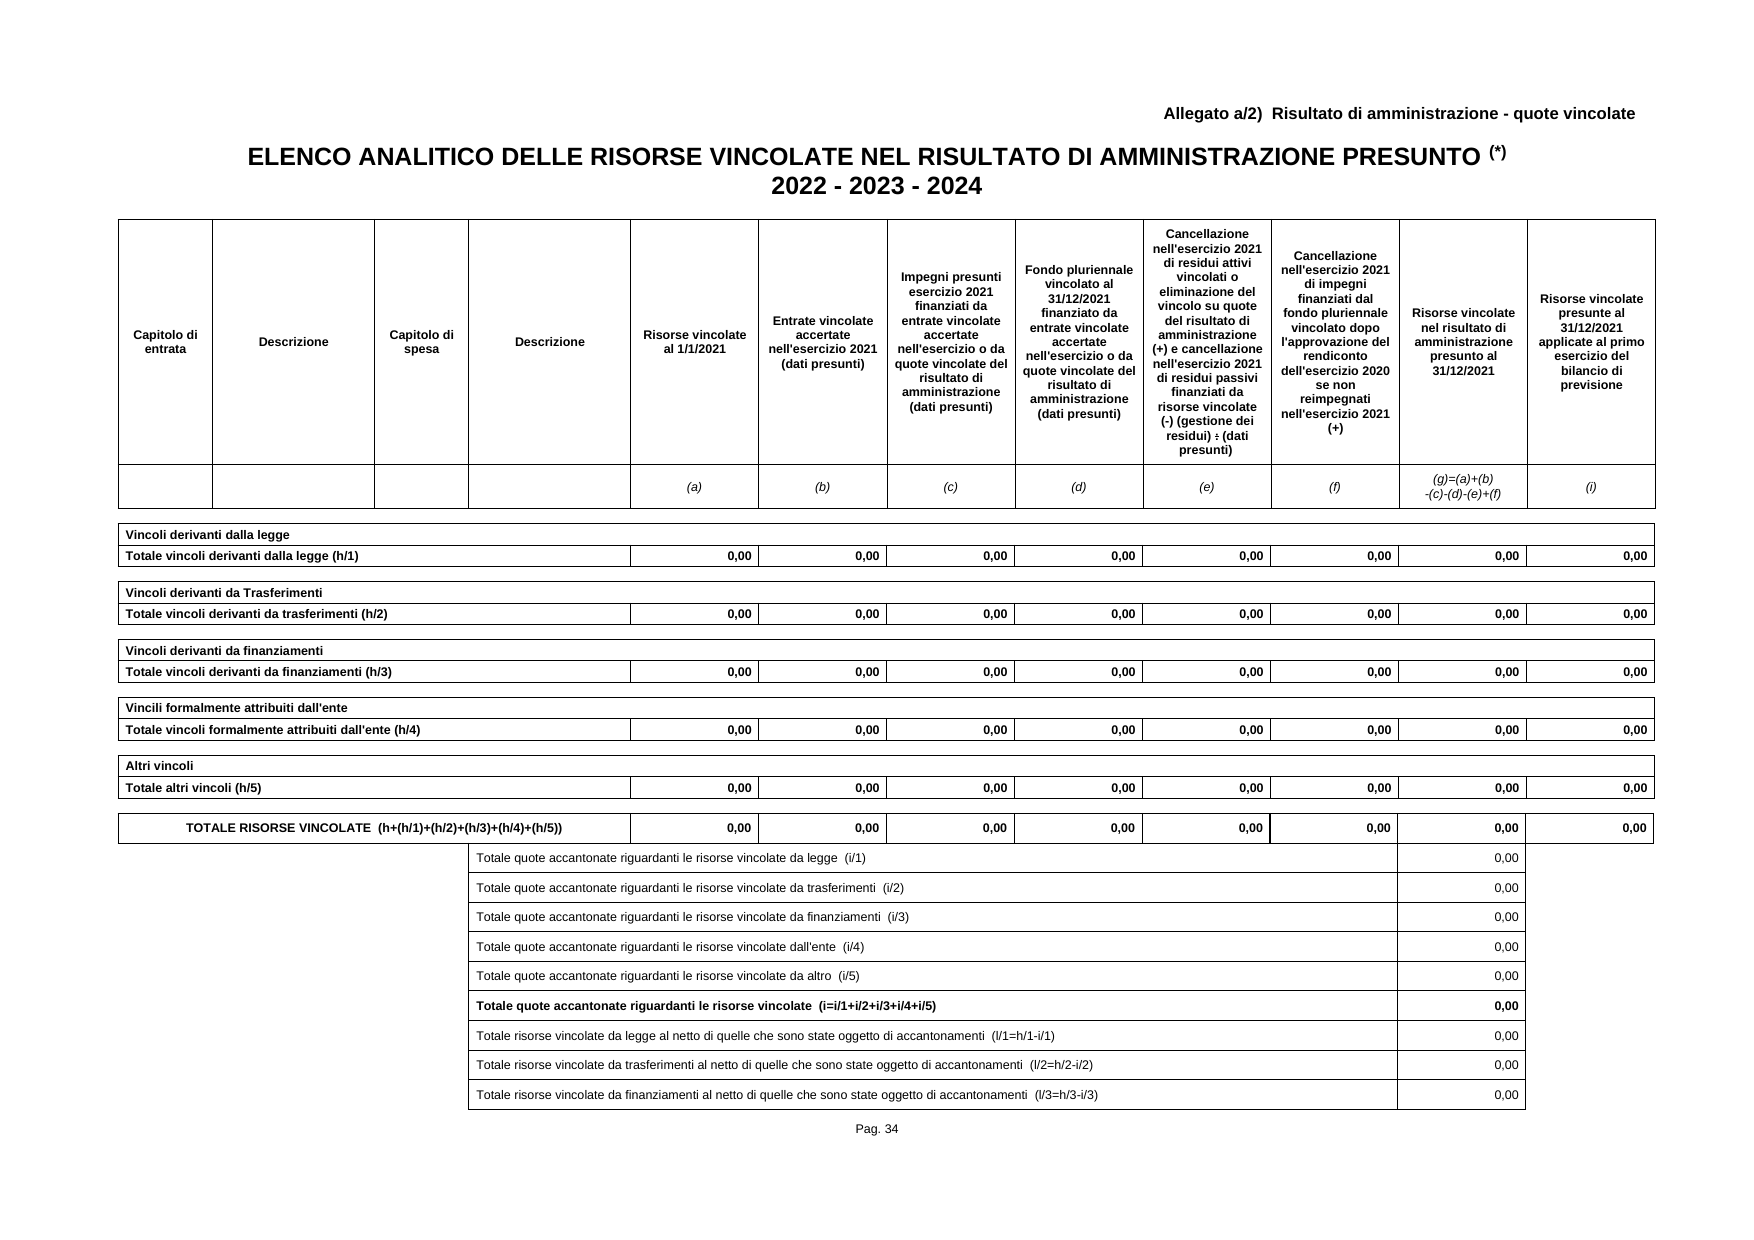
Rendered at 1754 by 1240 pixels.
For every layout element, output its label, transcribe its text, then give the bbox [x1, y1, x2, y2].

table_header Vincoli derivanti da Trasferimenti [119, 582, 1654, 602]
table_cell Totale quote accantonate riguardanti le risorse vincolate da finanziamenti (i/3) [469, 903, 1397, 931]
table_cell 0,00 [1398, 1021, 1525, 1049]
table_header Cancellazione nell'esercizio 2021 di residui attivi vincolati o eliminazione del vincolo su quote del risultato di amministrazione (+) e cancellazione nell'esercizio 2021 di residui passivi finanziati da risorse vincolate (-) (gestione dei residui) : (dati presunti) [1144, 220, 1271, 464]
table_cell (a) [631, 465, 758, 508]
table_cell [1526, 961, 1654, 990]
table_cell [1526, 931, 1654, 961]
table_header Descrizione [469, 220, 630, 464]
table_cell 0,00 [1399, 604, 1526, 624]
table_header Entrate vincolate accertate nell'esercizio 2021 (dati presunti) [759, 220, 887, 464]
table_header 0,00 [887, 814, 1014, 842]
table_cell [374, 872, 468, 902]
table_cell 0,00 [1015, 546, 1142, 566]
table_cell (d) [1016, 465, 1143, 508]
table_cell 0,00 [1399, 777, 1526, 797]
table_cell [213, 961, 374, 990]
table_cell Totale risorse vincolate da finanziamenti al netto di quelle che sono state oggetto di accantonamenti (l/3=h/3-i/3) [469, 1080, 1397, 1109]
table_cell 0,00 [759, 661, 886, 682]
table_cell 0,00 [1143, 604, 1270, 624]
table_header Risorse vincolate al 1/1/2021 [631, 220, 758, 464]
table_cell [1526, 1050, 1654, 1079]
table_cell Totale quote accantonate riguardanti le risorse vincolate da altro (i/5) [469, 962, 1397, 990]
table_header 0,00 [1143, 814, 1269, 842]
table_cell 0,00 [1527, 546, 1654, 566]
table_cell 0,00 [1271, 777, 1398, 797]
table_cell 0,00 [887, 546, 1014, 566]
table_cell [213, 1079, 374, 1109]
table_cell 0,00 [1398, 991, 1525, 1020]
table_cell [118, 931, 212, 961]
table_cell [375, 465, 468, 508]
table_cell 0,00 [1527, 719, 1654, 739]
table_cell [118, 872, 212, 902]
text Allegato a/2) Risultato di amministrazione - quote vincolate [118, 104, 1636, 123]
table_cell Totale quote accantonate riguardanti le risorse vincolate dall'ente (i/4) [469, 932, 1397, 961]
table_header Vincoli derivanti dalla legge [119, 524, 1654, 544]
table_cell 0,00 [1271, 661, 1398, 682]
table_cell 0,00 [1143, 719, 1270, 739]
table_cell [1526, 990, 1654, 1020]
table_cell 0,00 [1398, 932, 1525, 961]
table_cell Totale risorse vincolate da legge al netto di quelle che sono state oggetto di accantonamenti (l/1=h/1-i/1) [469, 1021, 1397, 1049]
table_cell [213, 844, 374, 872]
table_cell 0,00 [1398, 962, 1525, 990]
table_cell 0,00 [1398, 844, 1525, 872]
table_cell [1526, 902, 1654, 931]
table_cell 0,00 [1271, 719, 1398, 739]
table_header 0,00 [1015, 814, 1142, 842]
table_header Risorse vincolate nel risultato di amministrazione presunto al 31/12/2021 [1400, 220, 1527, 464]
table_cell 0,00 [1398, 1051, 1525, 1079]
table_cell [213, 872, 374, 902]
table_cell 0,00 [887, 777, 1014, 797]
table_header Descrizione [213, 220, 374, 464]
table_cell 0,00 [1399, 661, 1526, 682]
table_cell 0,00 [1398, 873, 1525, 902]
table_header 0,00 [631, 814, 758, 842]
table_cell [118, 1050, 212, 1079]
table_cell 0,00 [631, 604, 758, 624]
table_header Risorse vincolate presunte al 31/12/2021 applicate al primo esercizio del bilancio di previsione [1528, 220, 1655, 464]
table_cell [118, 844, 212, 872]
table_cell Totale quote accantonate riguardanti le risorse vincolate da legge (i/1) [469, 844, 1397, 872]
table_cell [374, 961, 468, 990]
table_cell 0,00 [1015, 661, 1142, 682]
table_header Capitolo di spesa [375, 220, 468, 464]
text ELENCO ANALITICO DELLE RISORSE VINCOLATE NEL RISULTATO DI AMMINISTRAZIONE PRESUNTO (*) [118, 142, 1636, 171]
table_header 0,00 [759, 814, 886, 842]
table_header Impegni presunti esercizio 2021 finanziati da entrate vincolate accertate nell'esercizio o da quote vincolate del risultato di amministrazione (dati presunti) [888, 220, 1015, 464]
table_cell [213, 990, 374, 1020]
table_cell 0,00 [1399, 546, 1526, 566]
table_cell 0,00 [1271, 546, 1398, 566]
table_cell 0,00 [759, 777, 886, 797]
table_cell [119, 465, 212, 508]
table_header TOTALE RISORSE VINCOLATE (h+(h/1)+(h/2)+(h/3)+(h/4)+(h/5)) [119, 814, 630, 842]
table_cell 0,00 [631, 661, 758, 682]
table_cell [374, 902, 468, 931]
table_cell 0,00 [1143, 777, 1270, 797]
table_cell Totale quote accantonate riguardanti le risorse vincolate (i=i/1+i/2+i/3+i/4+i/5) [469, 991, 1397, 1020]
table_cell (i) [1528, 465, 1655, 508]
table_cell Totale vincoli formalmente attribuiti dall'ente (h/4) [119, 719, 630, 739]
table_cell 0,00 [1015, 719, 1142, 739]
table_cell (e) [1144, 465, 1271, 508]
table_header Vincili formalmente attribuiti dall'ente [119, 698, 1654, 718]
table_header Vincoli derivanti da finanziamenti [119, 640, 1654, 660]
table_cell 0,00 [1398, 903, 1525, 931]
table_cell [1526, 1079, 1654, 1109]
table_cell 0,00 [887, 604, 1014, 624]
table_cell 0,00 [759, 604, 886, 624]
table_cell [469, 465, 630, 508]
table_header Altri vincoli [119, 756, 1654, 776]
table_cell 0,00 [1015, 777, 1142, 797]
table_cell [213, 465, 374, 508]
table_cell Totale vincoli derivanti da finanziamenti (h/3) [119, 661, 630, 682]
table_cell [1526, 872, 1654, 902]
table_header 0,00 [1526, 814, 1653, 842]
table_cell [213, 902, 374, 931]
table_cell [1526, 844, 1654, 872]
table_cell 0,00 [1143, 661, 1270, 682]
table_cell (g)=(a)+(b) -(c)-(d)-(e)+(f) [1400, 465, 1527, 508]
table_cell 0,00 [1399, 719, 1526, 739]
table_header 0,00 [1398, 814, 1525, 842]
table_header Fondo pluriennale vincolato al 31/12/2021 finanziato da entrate vincolate accertate nell'esercizio o da quote vincolate del risultato di amministrazione (dati presunti) [1016, 220, 1143, 464]
table_cell 0,00 [1015, 604, 1142, 624]
table_cell (b) [759, 465, 887, 508]
table_cell Totale quote accantonate riguardanti le risorse vincolate da trasferimenti (i/2) [469, 873, 1397, 902]
table_cell Totale risorse vincolate da trasferimenti al netto di quelle che sono state oggetto di accantonamenti (l/2=h/2-i/2) [469, 1051, 1397, 1079]
table_cell (c) [888, 465, 1015, 508]
table_cell [374, 990, 468, 1020]
table_cell 0,00 [1398, 1080, 1525, 1109]
table_cell Totale vincoli derivanti da trasferimenti (h/2) [119, 604, 630, 624]
table_cell [1526, 1020, 1654, 1049]
text 2022 - 2023 - 2024 [118, 171, 1636, 199]
table_cell 0,00 [1271, 604, 1398, 624]
table_header Cancellazione nell'esercizio 2021 di impegni finanziati dal fondo pluriennale vincolato dopo l'approvazione del rendiconto dell'esercizio 2020 se non reimpegnati nell'esercizio 2021 (+) [1272, 220, 1399, 464]
table_cell [118, 990, 212, 1020]
table_cell 0,00 [1527, 777, 1654, 797]
table_cell 0,00 [631, 777, 758, 797]
table_header Capitolo di entrata [119, 220, 212, 464]
table_cell 0,00 [1527, 604, 1654, 624]
table_cell [118, 902, 212, 931]
table_cell [374, 844, 468, 872]
table_cell [118, 1020, 212, 1049]
table_cell [374, 1050, 468, 1079]
table_cell 0,00 [759, 546, 886, 566]
table_cell 0,00 [1527, 661, 1654, 682]
table_cell [213, 1020, 374, 1049]
table_cell [374, 931, 468, 961]
table_cell Totale vincoli derivanti dalla legge (h/1) [119, 546, 630, 566]
table_cell (f) [1272, 465, 1399, 508]
table_cell [118, 961, 212, 990]
table_cell 0,00 [631, 719, 758, 739]
table_cell [213, 931, 374, 961]
table_cell [118, 1079, 212, 1109]
table_cell 0,00 [631, 546, 758, 566]
table_cell 0,00 [887, 661, 1014, 682]
table_cell [374, 1079, 468, 1109]
table_header 0,00 [1271, 814, 1397, 842]
table_cell 0,00 [759, 719, 886, 739]
table_cell 0,00 [1143, 546, 1270, 566]
table_cell [213, 1050, 374, 1079]
table_cell Totale altri vincoli (h/5) [119, 777, 630, 797]
table_cell [374, 1020, 468, 1049]
table_cell 0,00 [887, 719, 1014, 739]
